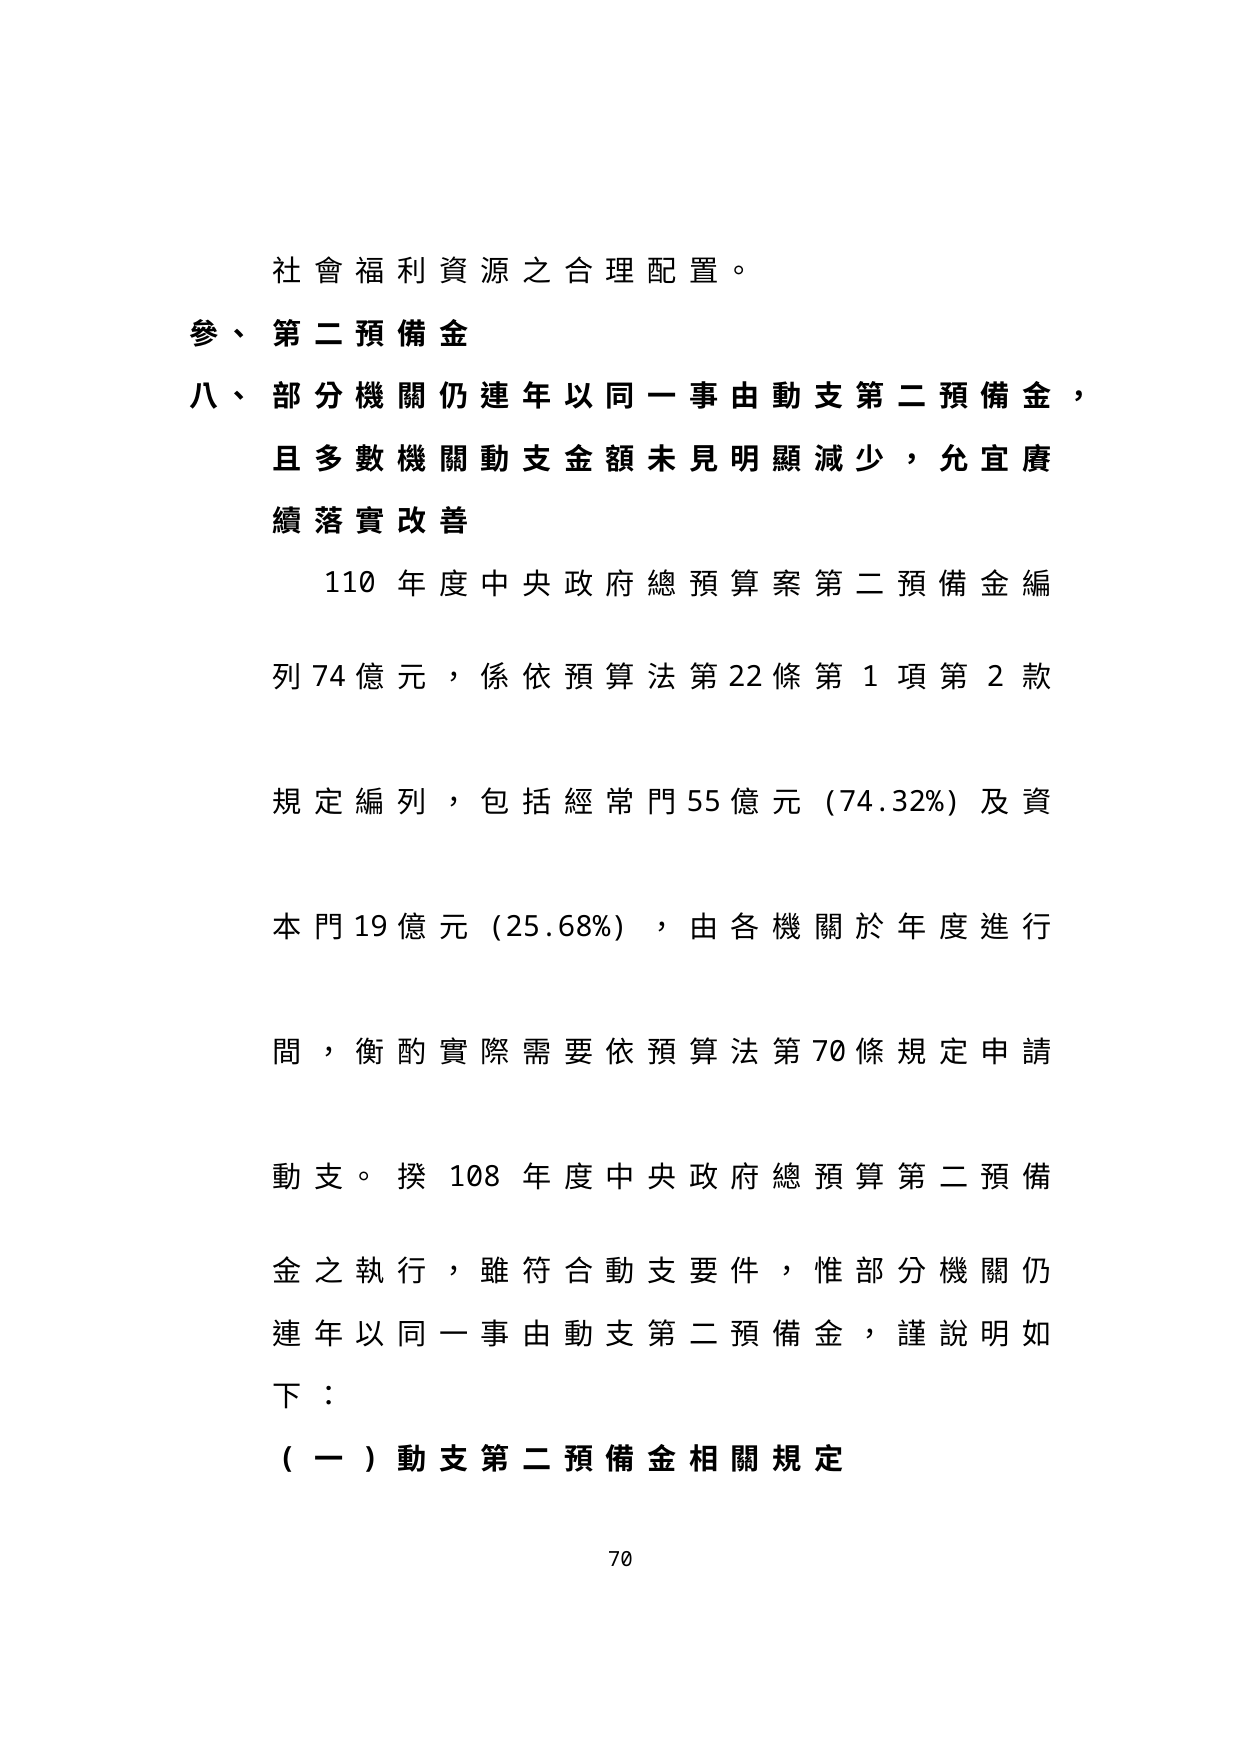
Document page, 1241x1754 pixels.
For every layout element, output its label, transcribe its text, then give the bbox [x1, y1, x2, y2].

text 八、部分機關仍連年以同一事由動支第二預備金，且多數機關動支金額未見明顯減少，允宜賡續落實改善 [183, 352, 1058, 540]
text 社會福利資源之合理配置。 [242, 227, 1058, 290]
text (一)動支第二預備金相關規定 [242, 1415, 1058, 1477]
text 參、第二預備金 [183, 290, 1058, 352]
text 110年度中央政府總預算案第二預備金編列74億元，係依預算法第22條第1項第2款規定編列，包括經常門55億元(74.32%)及資本門19億元(25.68%)，由各機關於年度進行間，衡酌實際需要依預算法第70條規定申請動支。揆108年度中央政府總預算第二預備金之執行，雖符合動支要件，惟部分機關仍連年以同一事由動支第二預備金，謹說明如下： [242, 540, 1058, 1415]
